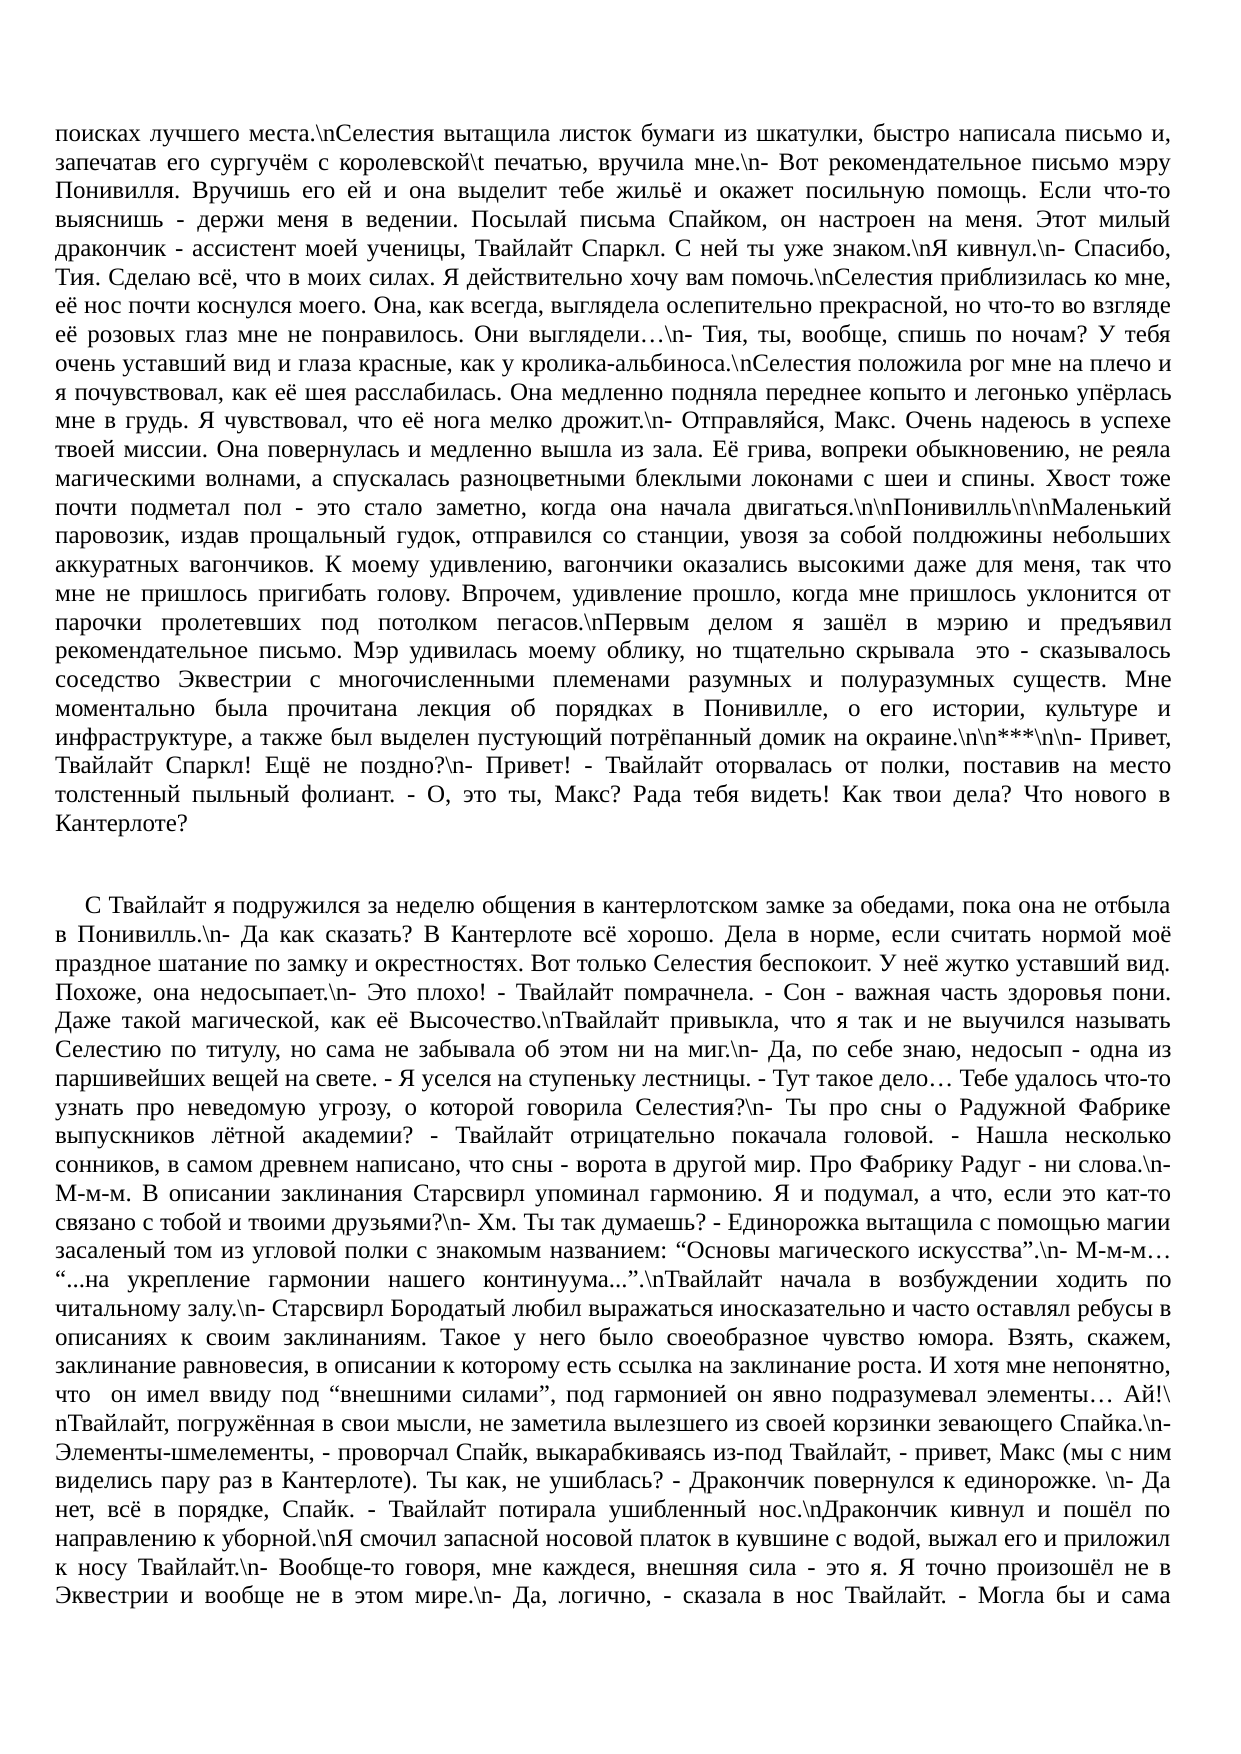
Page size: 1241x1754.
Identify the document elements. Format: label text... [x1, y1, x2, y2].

text С Твайлайт я подружился за неделю общения в кантерлотском замке за обедами, пока она не отбыла в Понивилль.\n- Да как сказать? В Кантерлоте всё хорошо. Дела в норме, если считать нормой моё праздное шатание по замку и окрестностях. Вот только Селестия беспокоит. У неё жутко уставший вид. Похоже, она недосыпает.\n- Это плохо! - Твайлайт помрачнела. - Сон - важная часть здоровья пони. Даже такой магической, как её Высочество.\nТвайлайт привыкла, что я так и не выучился называть Селестию по титулу, но сама не забывала об этом ни на миг.\n- Да, по себе знаю, недосып - одна из паршивейших вещей на свете. - Я уселся на ступеньку лестницы. - Тут такое дело… Тебе удалось что-то узнать про неведомую угрозу, о которой говорила Селестия?\n- Ты про сны о Радужной Фабрике выпускников лётной академии? - Твайлайт отрицательно покачала головой. - Нашла несколько сонников, в самом древнем написано, что сны - ворота в другой мир. Про Фабрику Радуг - ни слова.\n- М-м-м. В описании заклинания Старсвирл упоминал гармонию. Я и подумал, а что, если это кат-то связано с тобой и твоими друзьями?\n- Хм. Ты так думаешь? - Единорожка вытащила с помощью магии засаленый том из угловой полки с знакомым названием: “Основы магического искусства”.\n- М-м-м… “...на укрепление гармонии нашего континуума...”.\nТвайлайт начала в возбуждении ходить по читальному залу.\n- Старсвирл Бородатый любил выражаться иносказательно и часто оставлял ребусы в описаниях к своим заклинаниям. Такое у него было своеобразное чувство юмора. Взять, скажем, заклинание равновесия, в описании к которому есть ссылка на заклинание роста. И хотя мне непонятно, что он имел ввиду под “внешними силами”, под гармонией он явно подразумевал элементы… Ай!\nТвайлайт, погружённая в свои мысли, не заметила вылезшего из своей корзинки зевающего Спайка.\n- Элементы-шмелементы, - проворчал Спайк, выкарабкиваясь из-под Твайлайт, - привет, Макс (мы с ним виделись пару раз в Кантерлоте). Ты как, не ушиблась? - Дракончик повернулся к единорожке. \n- Да нет, всё в порядке, Спайк. - Твайлайт потирала ушибленный нос.\nДракончик кивнул и пошёл по направлению к уборной.\nЯ смочил запасной носовой платок в кувшине с водой, выжал его и приложил к носу Твайлайт.\n- Вообще-то говоря, мне каждеся, внешняя сила - это я. Я точно произошёл не в Эквестрии и вообще не в этом мире.\n- Да, логично, - сказала в нос Твайлайт. - Могла бы и сама [55, 891, 1172, 1609]
text поисках лучшего места.\nСелестия вытащила листок бумаги из шкатулки, быстро написала письмо и, запечатав его сургучём с королевской\t печатью, вручила мне.\n- Вот рекомендательное письмо мэру Понивилля. Вручишь его ей и она выделит тебе жильё и окажет посильную помощь. Если что-то выяснишь - держи меня в ведении. Посылай письма Спайком, он настроен на меня. Этот милый дракончик - ассистент моей ученицы, Твайлайт Спаркл. С ней ты уже знаком.\nЯ кивнул.\n- Спасибо, Тия. Сделаю всё, что в моих силах. Я действительно хочу вам помочь.\nСелестия приблизилась ко мне, её нос почти коснулся моего. Она, как всегда, выглядела ослепительно прекрасной, но что-то во взгляде её розовых глаз мне не понравилось. Они выглядели…\n- Тия, ты, вообще, спишь по ночам? У тебя очень уставший вид и глаза красные, как у кролика-альбиноса.\nСелестия положила рог мне на плечо и я почувствовал, как её шея расслабилась. Она медленно подняла переднее копыто и легонько упёрлась мне в грудь. Я чувствовал, что её нога мелко дрожит.\n- Отправляйся, Макс. Очень надеюсь в успехе твоей миссии. Она повернулась и медленно вышла из зала. Её грива, вопреки обыкновению, не реяла магическими волнами, а спускалась разноцветными блеклыми локонами с шеи и спины. Хвост тоже почти подметал пол - это стало заметно, когда она начала двигаться.\n\nПонивилль\n\nМаленький паровозик, издав прощальный гудок, отправился со станции, увозя за собой полдюжины небольших аккуратных вагончиков. К моему удивлению, вагончики оказались высокими даже для меня, так что мне не пришлось пригибать голову. Впрочем, удивление прошло, когда мне пришлось уклонится от парочки пролетевших под потолком пегасов.\nПервым делом я зашёл в мэрию и предъявил рекомендательное письмо. Мэр удивилась моему облику, но тщательно скрывала это - сказывалось соседство Эквестрии с многочисленными племенами разумных и полуразумных существ. Мне моментально была прочитана лекция об порядках в Понивилле, о его истории, культуре и инфраструктуре, а также был выделен пустующий потрёпанный домик на окраине.\n\n***\n\n- Привет, Твайлайт Спаркл! Ещё не поздно?\n- Привет! - Твайлайт оторвалась от полки, поставив на место толстенный пыльный фолиант. - О, это ты, Макс? Рада тебя видеть! Как твои дела? Что нового в Кантерлоте? [55, 118, 1172, 837]
